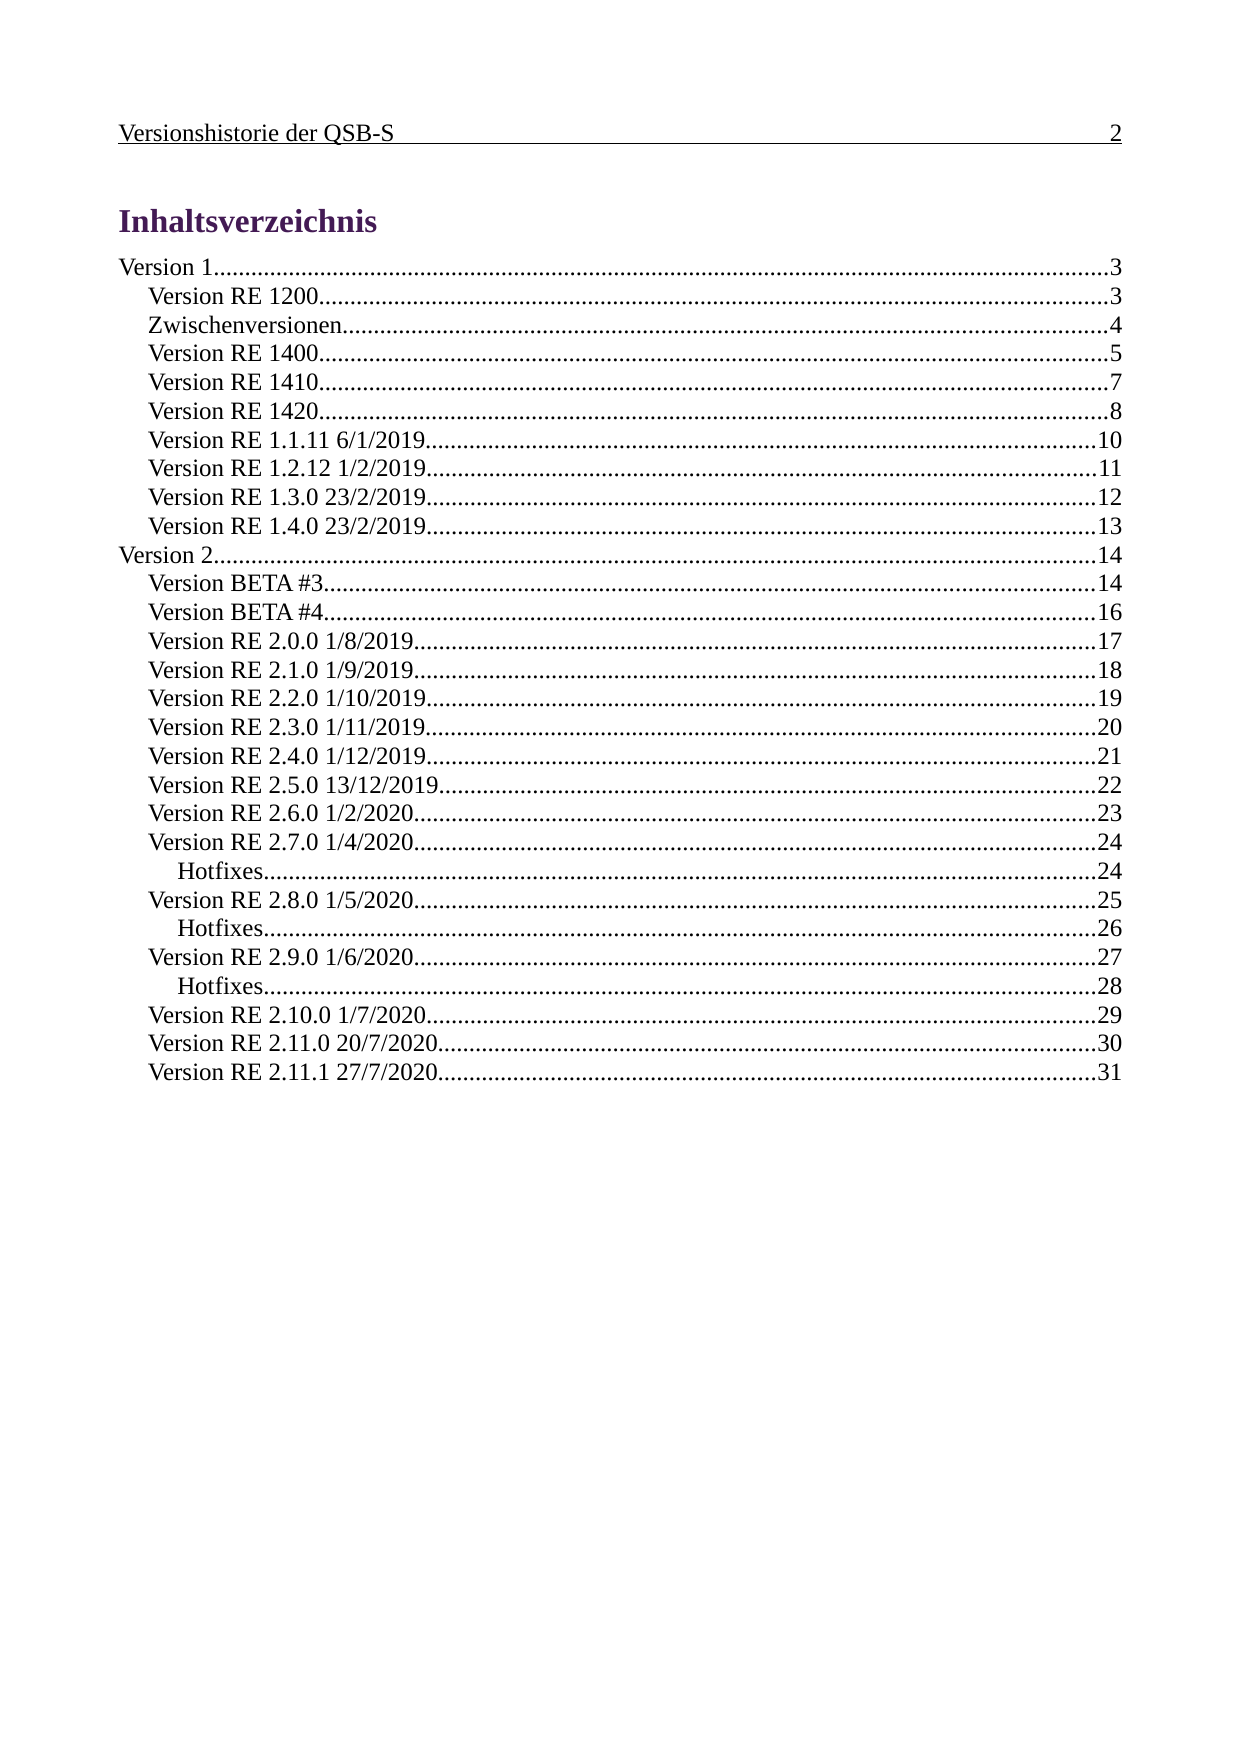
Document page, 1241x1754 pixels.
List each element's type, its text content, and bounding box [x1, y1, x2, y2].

subtitle Inhaltsverzeichnis [118, 201, 1122, 240]
text Hotfixes 24 [177, 856, 1122, 885]
text Version RE 2.4.0 1/12/2019 21 [148, 741, 1122, 770]
text Version RE 2.11.1 27/7/2020 31 [148, 1057, 1122, 1086]
text Version RE 1.1.11 6/1/2019 10 [148, 425, 1122, 453]
text Version RE 2.7.0 1/4/2020 24 [148, 827, 1122, 856]
text Hotfixes 26 [177, 913, 1122, 942]
text Version RE 1.2.12 1/2/2019 11 [148, 453, 1122, 482]
text Version RE 1.4.0 23/2/2019 13 [148, 511, 1122, 540]
text Version RE 2.10.0 1/7/2020 29 [148, 1000, 1122, 1028]
text Version RE 1400 5 [148, 338, 1122, 367]
text Version RE 1200 3 [148, 281, 1122, 310]
text Version RE 2.2.0 1/10/2019 19 [148, 683, 1122, 712]
text Version RE 1410 7 [148, 367, 1122, 396]
text Version RE 2.8.0 1/5/2020 25 [148, 885, 1122, 913]
text Version RE 2.5.0 13/12/2019 22 [148, 770, 1122, 798]
text Version RE 2.3.0 1/11/2019 20 [148, 712, 1122, 741]
text Version RE 2.6.0 1/2/2020 23 [148, 798, 1122, 827]
text Version RE 2.0.0 1/8/2019 17 [148, 626, 1122, 655]
text Version RE 2.1.0 1/9/2019 18 [148, 655, 1122, 683]
text Version RE 1420 8 [148, 396, 1122, 425]
text Version BETA #4 16 [148, 597, 1122, 626]
text Version RE 2.11.0 20/7/2020 30 [148, 1028, 1122, 1057]
text Hotfixes 28 [177, 971, 1122, 1000]
text Version 1 3 [118, 252, 1122, 281]
text Zwischenversionen 4 [148, 310, 1122, 338]
text Version RE 1.3.0 23/2/2019 12 [148, 482, 1122, 511]
text Version RE 2.9.0 1/6/2020 27 [148, 942, 1122, 971]
text Version BETA #3 14 [148, 568, 1122, 597]
text Version 2 14 [118, 540, 1122, 568]
